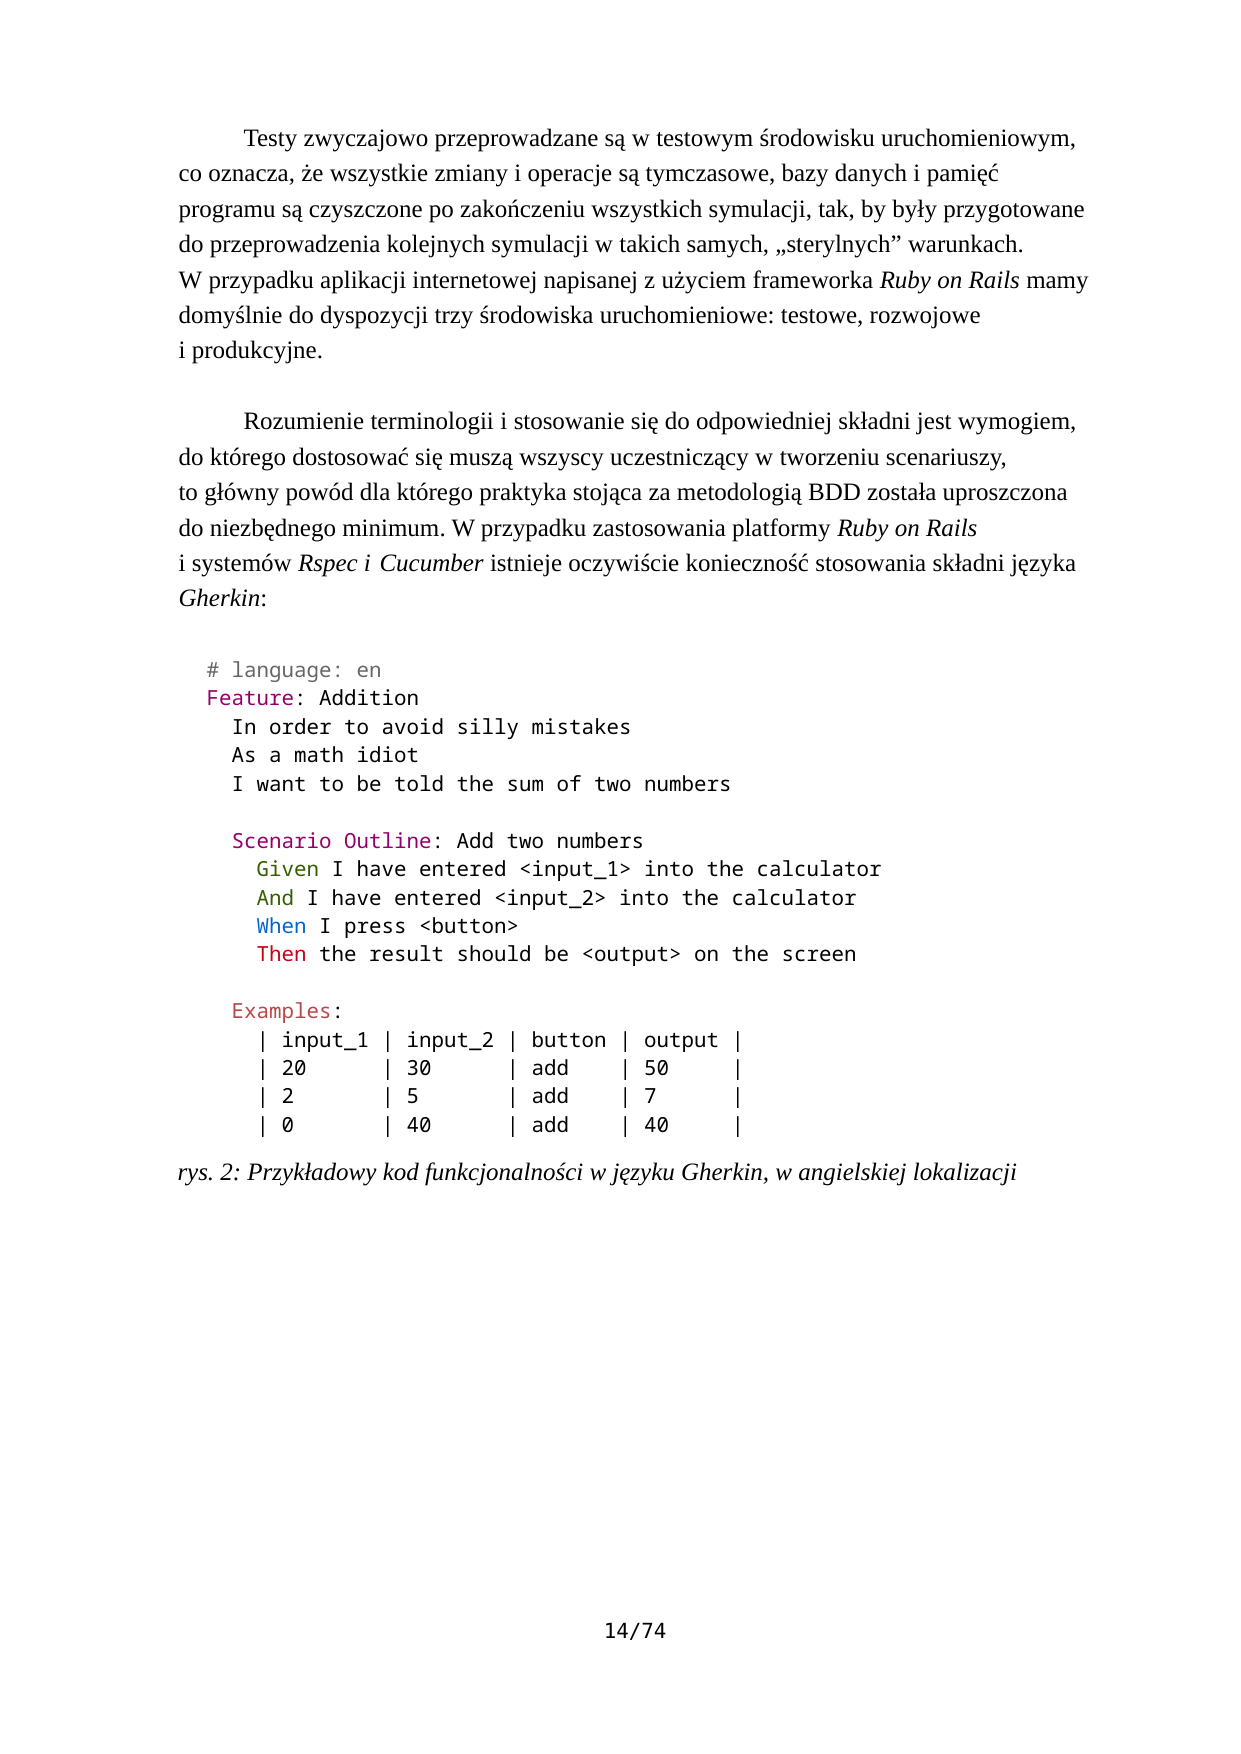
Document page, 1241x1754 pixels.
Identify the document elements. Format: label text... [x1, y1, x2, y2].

text Rozumienie terminologii i stosowanie się do odpowiedniej składni jest wymogiem, do którego dostosować się muszą wszyscy uczestniczący w tworzeniu scenariuszy, to główny powód dla którego praktyka stojąca za metodologią BDD została uproszczona do niezbędnego minimum. W przypadku zastosowania platformy Ruby on Rails i systemów Rspec i Cucumber istnieje oczywiście konieczność stosowania składni języka Gherkin: [178, 401, 1093, 614]
text rys. 2: Przykładowy kod funkcjonalności w języku Gherkin, w angielskiej lokalizacji [177, 1157, 1093, 1186]
text Testy zwyczajowo przeprowadzane są w testowym środowisku uruchomieniowym, co oznacza, że wszystkie zmiany i operacje są tymczasowe, bazy danych i pamięć programu są czyszczone po zakończeniu wszystkich symulacji, tak, by były przygotowane do przeprowadzenia kolejnych symulacji w takich samych, „sterylnych” warunkach. W przypadku aplikacji internetowej napisanej z użyciem frameworka Ruby on Rails mamy domyślnie do dyspozycji trzy środowiska uruchomieniowe: testowe, rozwojowe i produkcyjne. [178, 118, 1093, 366]
table_header # language: en Feature: Addition In order to avoid silly mistakes As a math idiot I want to be told the sum of two numbers Scenario Outline: Add two numbers Given I have entered <input_1> into the calculator And I have entered <input_2> into the calculator When I press <button> Then the result should be <output> on the screen Examples: | input_1 | input_2 | button | output | | 20 | 30 | add | 50 | | 2 | 5 | add | 7 | | 0 | 40 | add | 40 | [177, 649, 1093, 1144]
